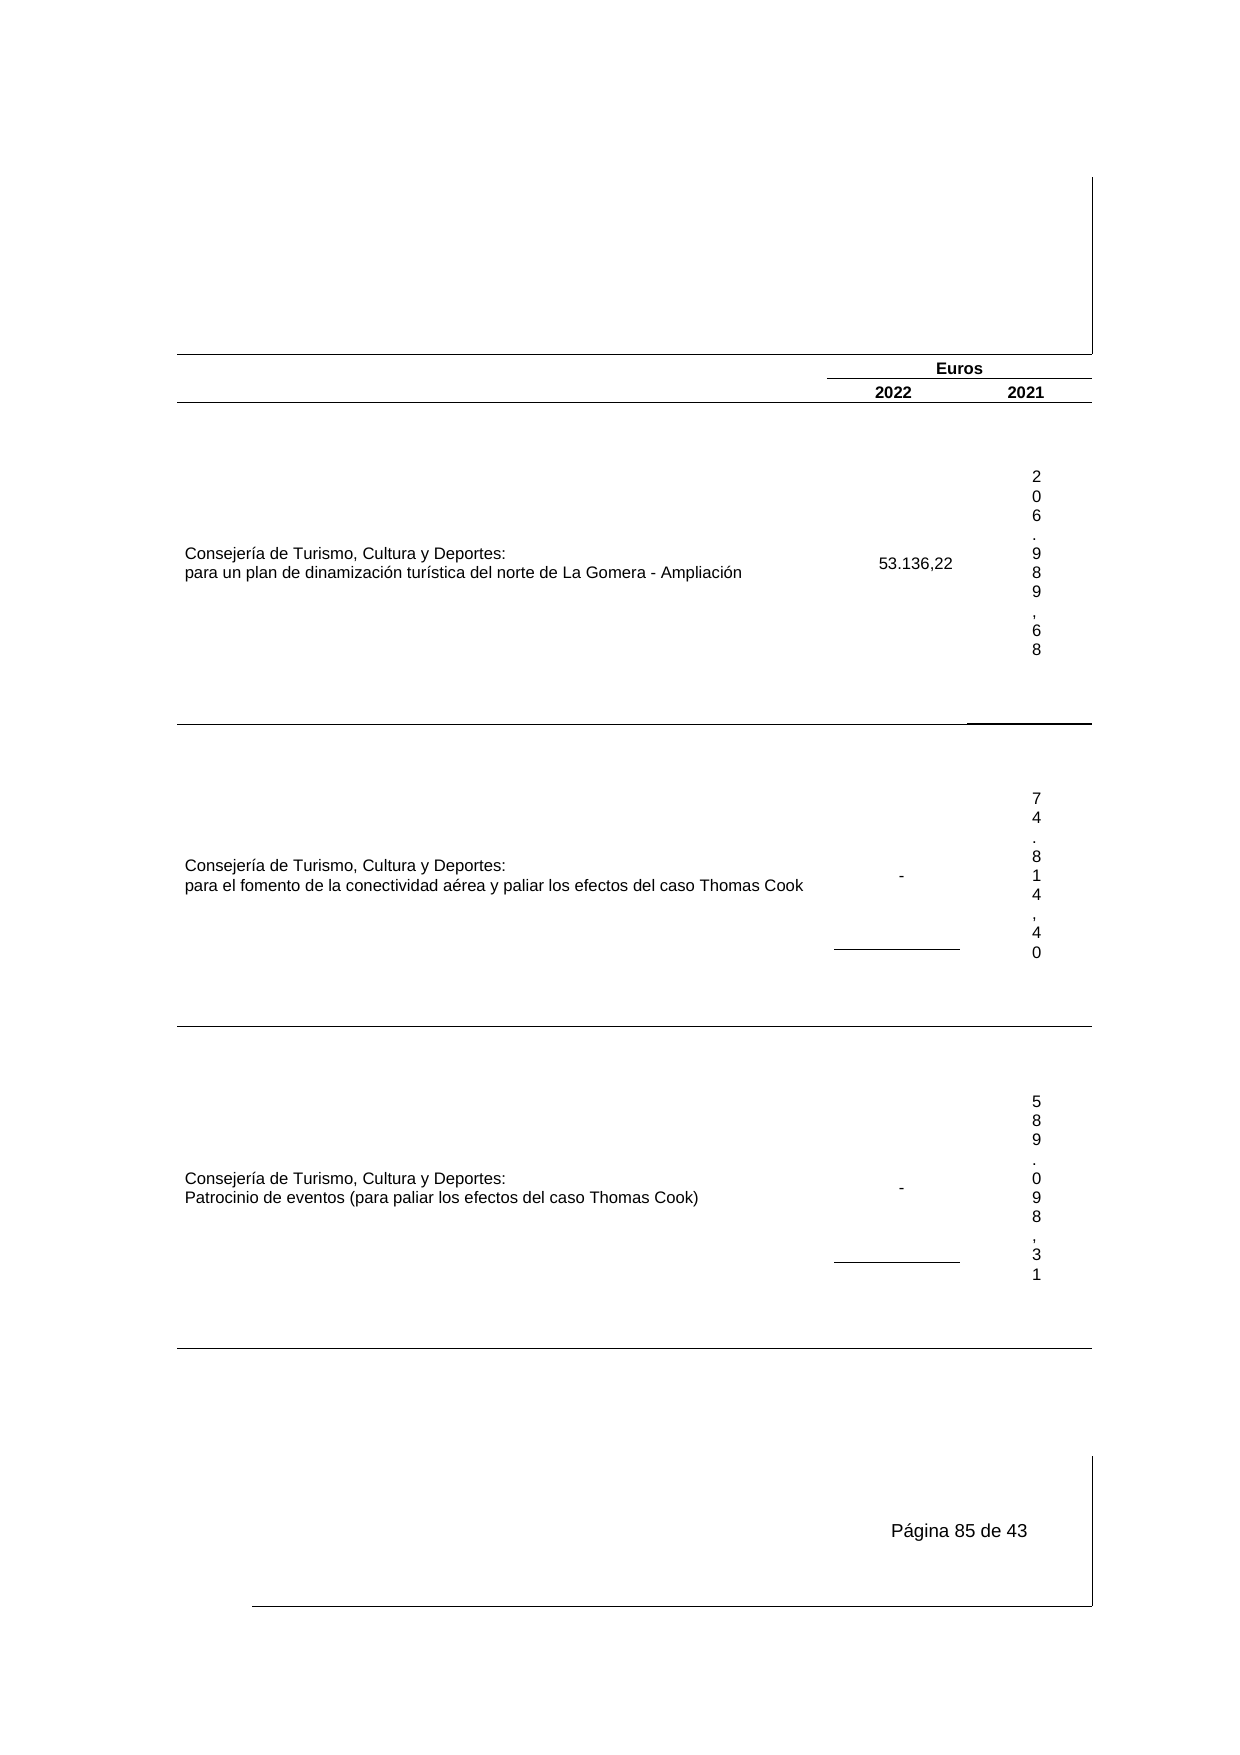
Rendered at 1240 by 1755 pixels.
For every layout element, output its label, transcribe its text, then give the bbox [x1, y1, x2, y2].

table_cell 589.098,31 [960, 1027, 1092, 1348]
table_cell - [827, 725, 960, 1026]
table_header [177, 355, 827, 378]
table_cell Consejería de Turismo, Cultura y Deportes: para el fomento de la conectividad aérea y paliar los efectos del caso Thomas Cook [177, 725, 827, 1026]
table_cell Consejería de Turismo, Cultura y Deportes: Patrocinio de eventos (para paliar los efectos del caso Thomas Cook) [177, 1027, 827, 1348]
table_cell 53.136,22 [827, 403, 960, 723]
table_cell Consejería de Turismo, Cultura y Deportes: para un plan de dinamización turística del norte de La Gomera - Ampliación [177, 403, 827, 723]
table_cell [177, 378, 827, 402]
table_cell - [827, 1027, 960, 1348]
table_cell 74.814,40 [960, 725, 1092, 1026]
table_cell 206.989,68 [960, 403, 1092, 723]
table_cell 2022 [827, 379, 960, 402]
table_cell 2021 [960, 379, 1092, 402]
table_header Euros [827, 355, 1092, 378]
